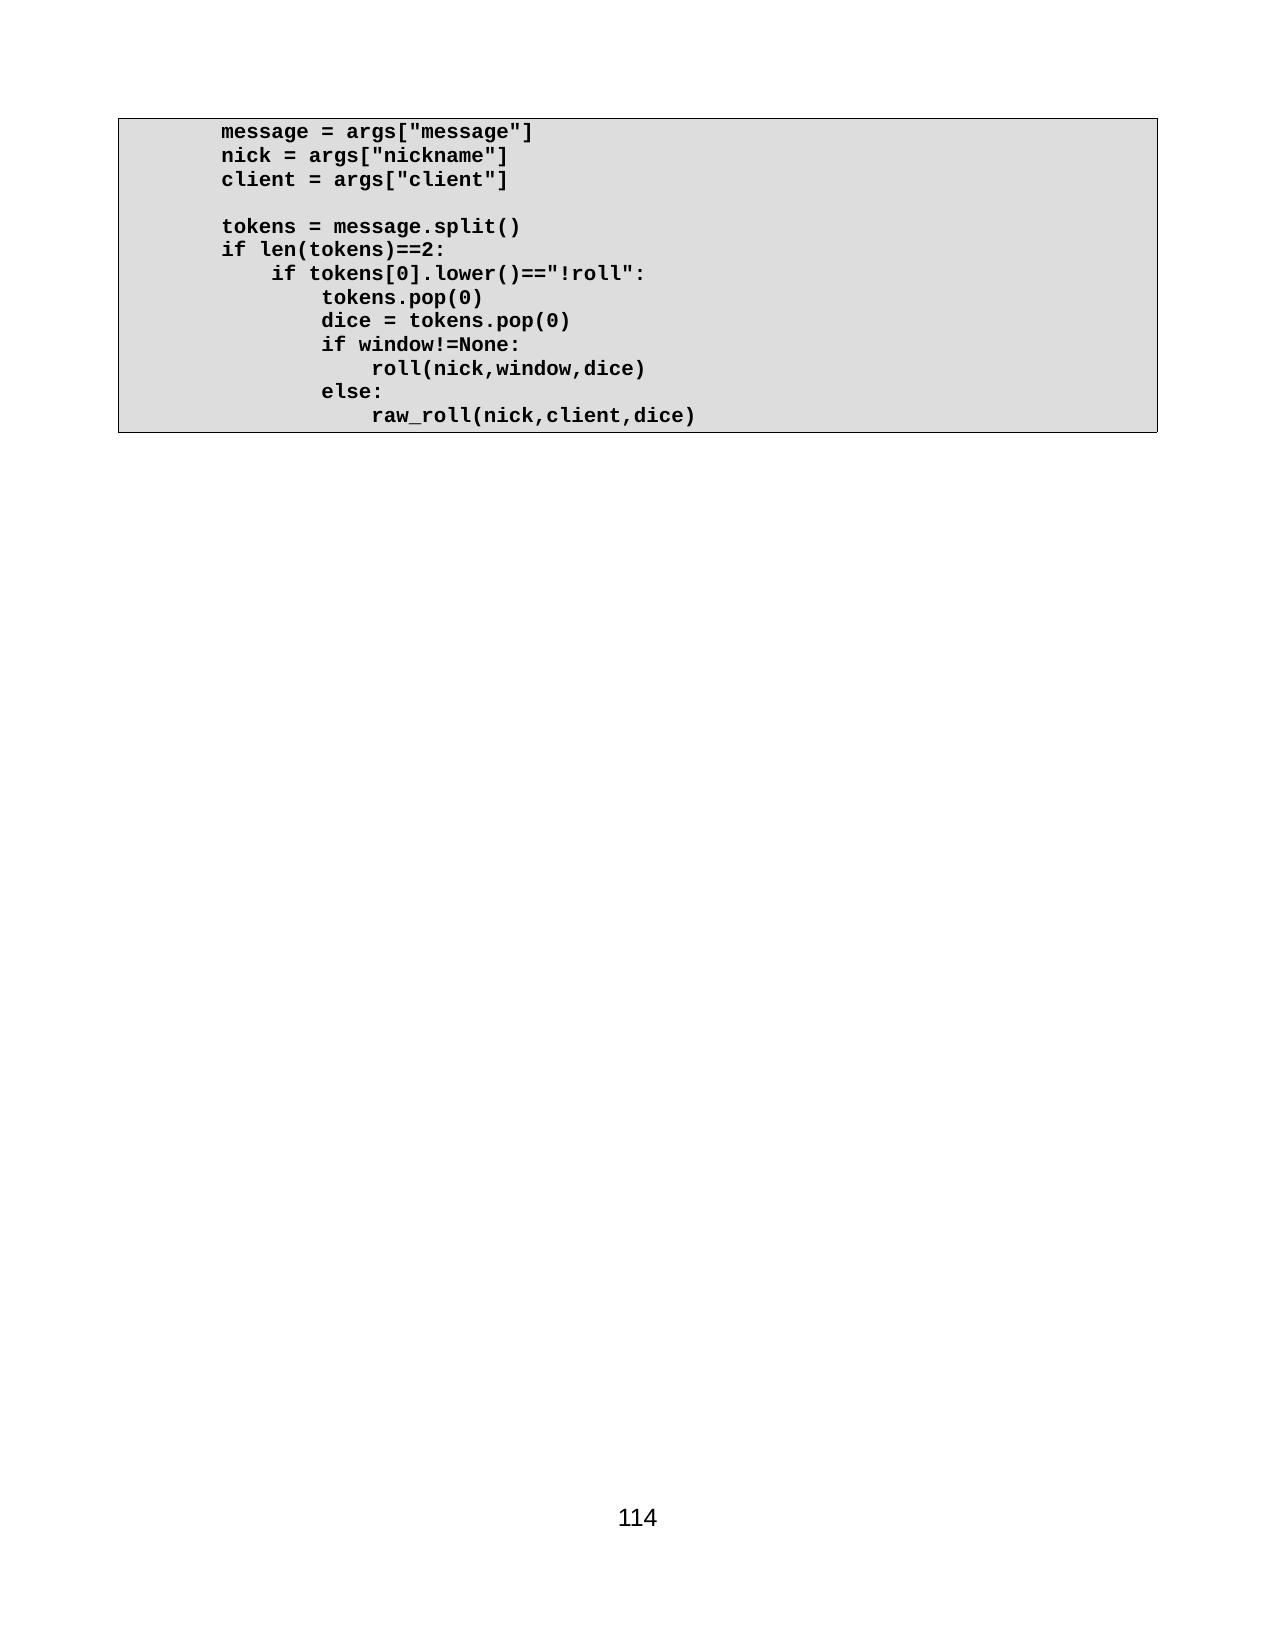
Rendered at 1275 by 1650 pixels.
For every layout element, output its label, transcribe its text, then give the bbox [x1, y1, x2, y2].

table_header message = args["message"] nick = args["nickname"] client = args["client"] tokens = message.split() if len(tokens)==2: if tokens[0].lower()=="!roll": tokens.pop(0) dice = tokens.pop(0) if window!=None: roll(nick,window,dice) else: raw_roll(nick,client,dice) [119, 119, 1157, 432]
